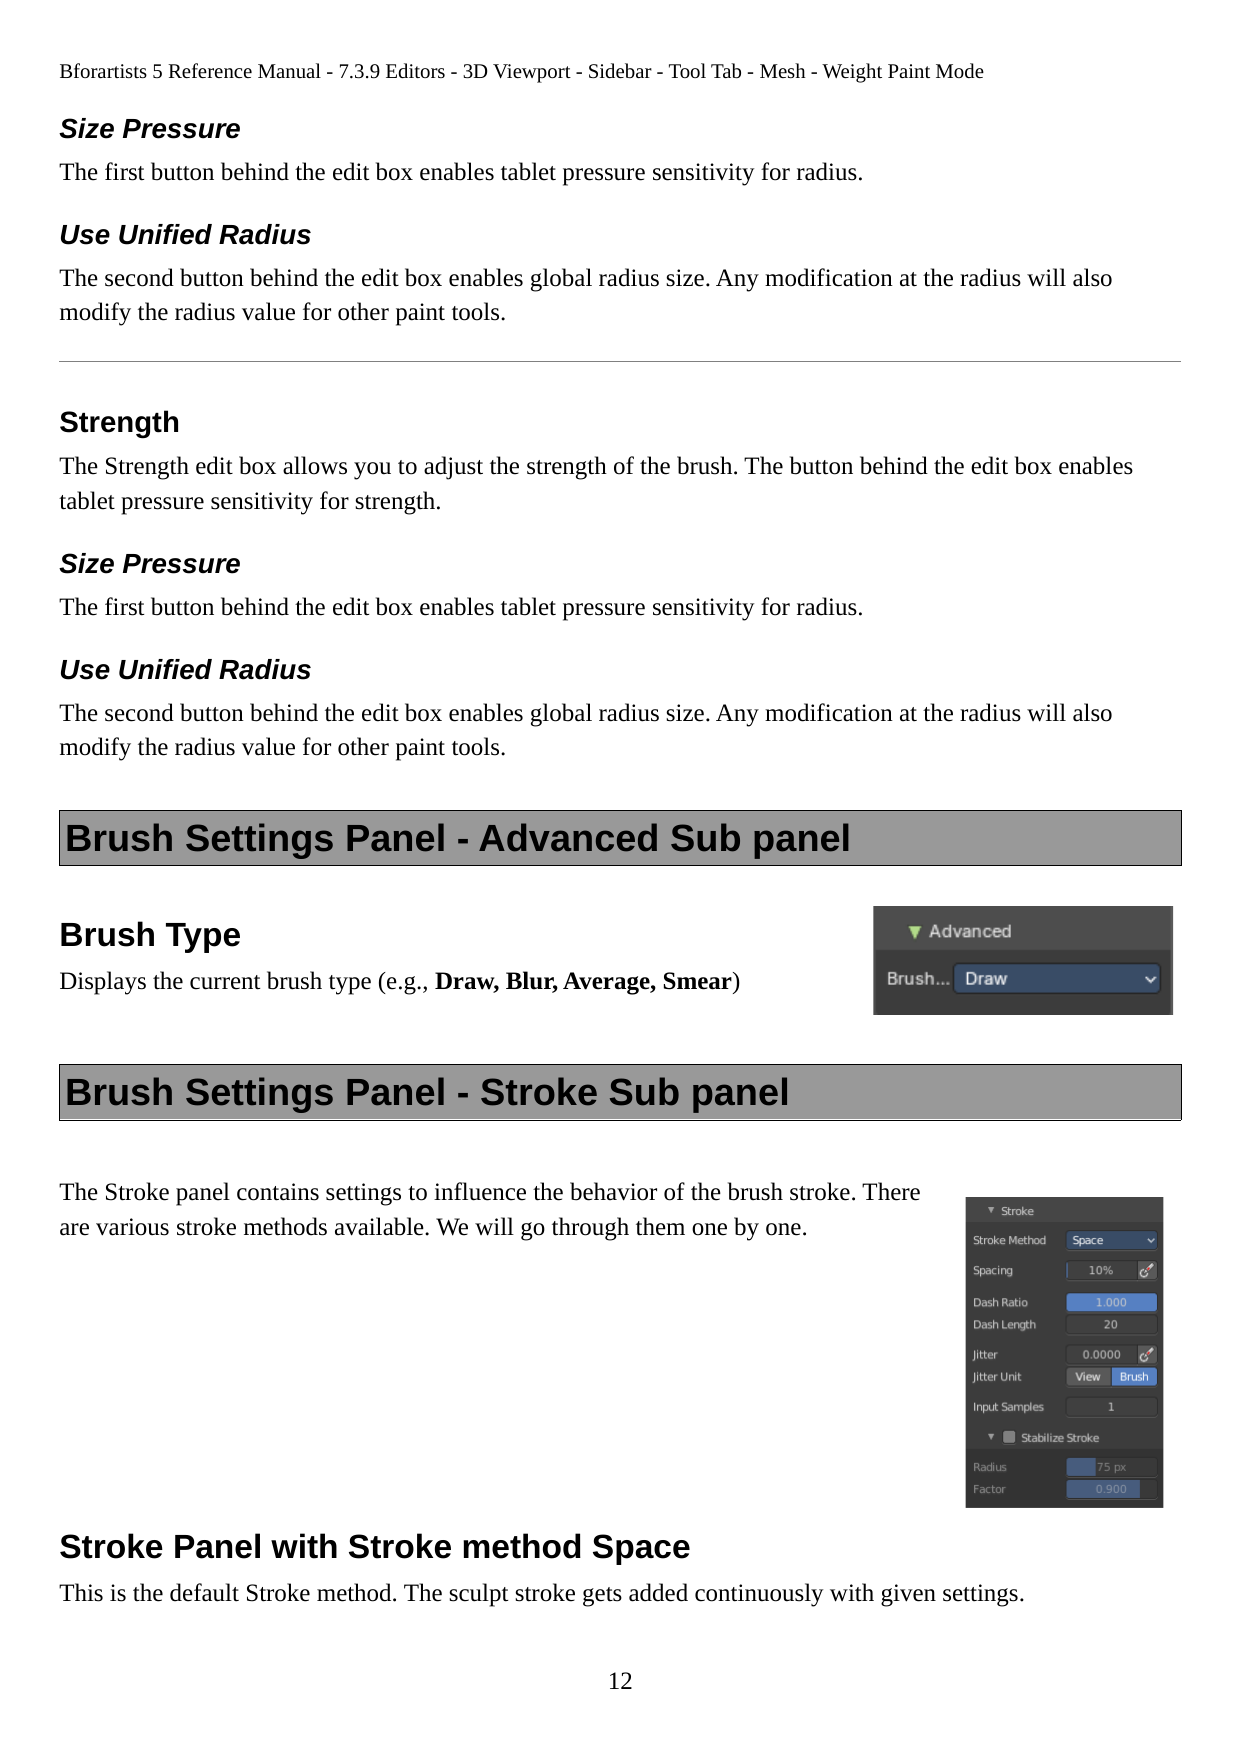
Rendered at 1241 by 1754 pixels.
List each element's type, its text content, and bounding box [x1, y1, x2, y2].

subtitle Stroke Panel with Stroke method Space [59, 1527, 1181, 1565]
text The Stroke panel contains settings to influence the behavior of the brush stroke. There are various stroke methods available. We will go through them one by one. [59, 1177, 1181, 1240]
subtitle Size Pressure [59, 113, 1181, 144]
picture [873, 906, 1174, 1015]
text This is the default Stroke method. The sculpt stroke gets added continuously with given settings. [59, 1578, 1181, 1607]
picture [965, 1197, 1164, 1508]
text The first button behind the edit box enables tablet pressure sensitivity for radius. [59, 592, 1181, 621]
text The second button behind the edit box enables global radius size. Any modification at the radius will also modify the radius value for other paint tools. [59, 263, 1181, 326]
subtitle Brush Type [59, 915, 873, 954]
text The second button behind the edit box enables global radius size. Any modification at the radius will also modify the radius value for other paint tools. [59, 698, 1181, 761]
subtitle Size Pressure [59, 547, 1181, 579]
table_header Brush Settings Panel - Advanced Sub panel [60, 811, 1181, 865]
text The Strength edit box allows you to adjust the strength of the brush. The button behind the edit box enables tablet pressure sensitivity for strength. [59, 451, 1181, 515]
subtitle [1174, 915, 1181, 954]
subtitle Strength [59, 405, 1181, 439]
subtitle Use Unified Radius [59, 653, 1181, 685]
text Displays the current brush type (e.g., Draw, Blur, Average, Smear) [59, 966, 873, 995]
text The first button behind the edit box enables tablet pressure sensitivity for radius. [59, 157, 1181, 186]
table_header Brush Settings Panel - Stroke Sub panel [60, 1065, 1181, 1119]
subtitle Use Unified Radius [59, 218, 1181, 250]
